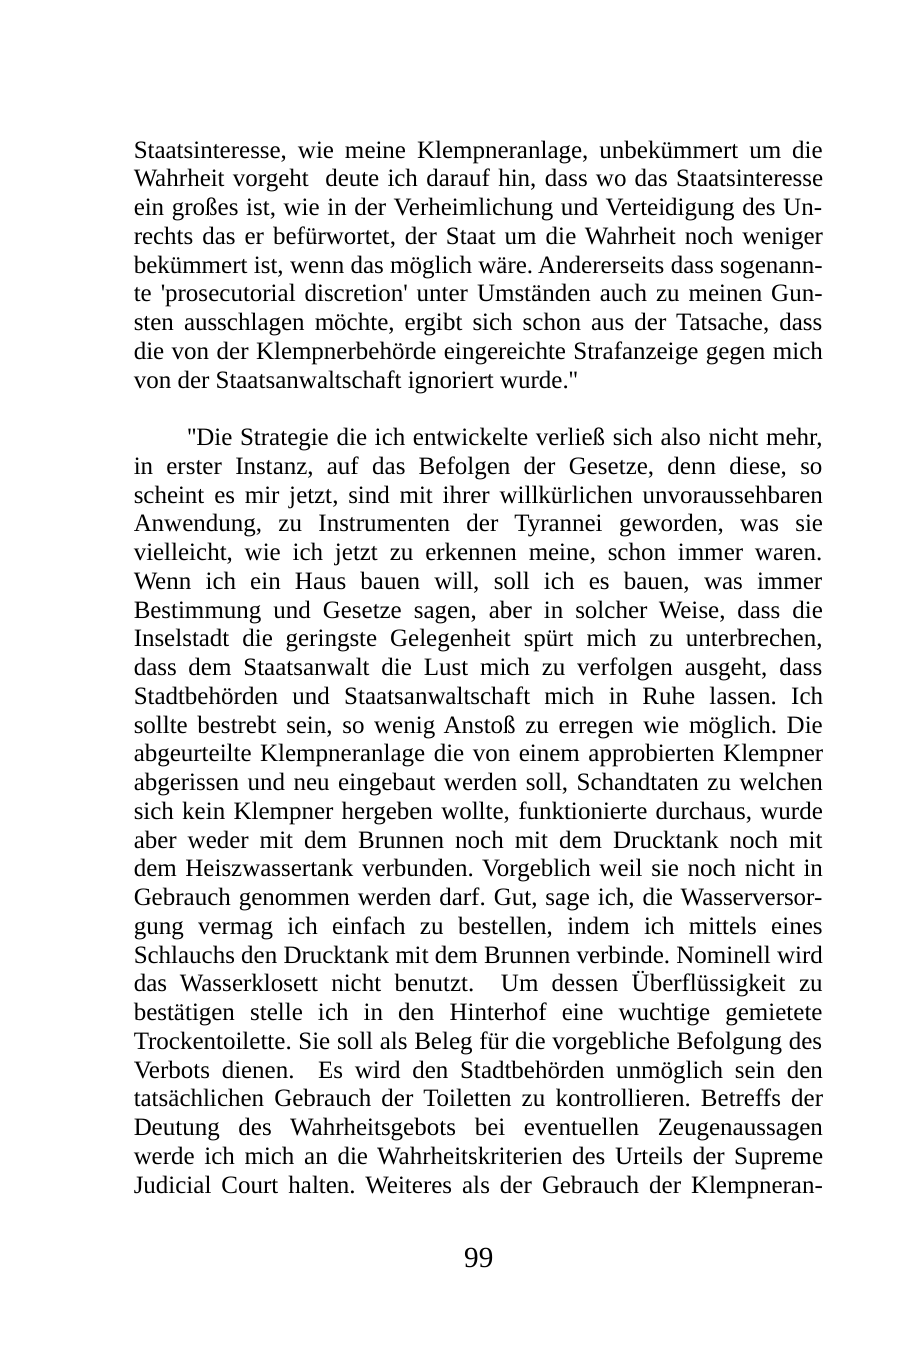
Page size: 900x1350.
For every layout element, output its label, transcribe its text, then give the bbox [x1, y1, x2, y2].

text Staatsinteresse, wie meine Klempneranlage, unbekümmert um die Wahrheit vorgeht deute ich darauf hin, dass wo das Staatsinteresse ein großes ist, wie in der Verheimlichung und Verteidigung des Un-rechts das er befürwortet, der Staat um die Wahrheit noch weniger bekümmert ist, wenn das möglich wäre. Andererseits dass sogenann-te 'prosecutorial discretion' unter Umständen auch zu meinen Gun-sten ausschlagen möchte, ergibt sich schon aus der Tatsache, dass die von der Klempnerbehörde eingereichte Strafanzeige gegen mich von der Staatsanwaltschaft ignoriert wurde.'' [133, 135, 823, 393]
text ''Die Strategie die ich entwickelte verließ sich also nicht mehr, in erster Instanz, auf das Befolgen der Gesetze, denn diese, so scheint es mir jetzt, sind mit ihrer willkürlichen unvoraussehbaren Anwendung, zu Instrumenten der Tyrannei geworden, was sie vielleicht, wie ich jetzt zu erkennen meine, schon immer waren. Wenn ich ein Haus bauen will, soll ich es bauen, was immer Bestimmung und Gesetze sagen, aber in solcher Weise, dass die Inselstadt die geringste Gelegenheit spürt mich zu unterbrechen, dass dem Staatsanwalt die Lust mich zu verfolgen ausgeht, dass Stadtbehörden und Staatsanwaltschaft mich in Ruhe lassen. Ich sollte bestrebt sein, so wenig Anstoß zu erregen wie möglich. Die abgeurteilte Klempneranlage die von einem approbierten Klempner abgerissen und neu eingebaut werden soll, Schandtaten zu welchen sich kein Klempner hergeben wollte, funktionierte durchaus, wurde aber weder mit dem Brunnen noch mit dem Drucktank noch mit dem Heiszwassertank verbunden. Vorgeblich weil sie noch nicht in Gebrauch genommen werden darf. Gut, sage ich, die Wasserversor-gung vermag ich einfach zu bestellen, indem ich mittels eines Schlauchs den Drucktank mit dem Brunnen verbinde. Nominell wird das Wasserklosett nicht benutzt. Um dessen Überflüssigkeit zu bestätigen stelle ich in den Hinterhof eine wuchtige gemietete Trockentoilette. Sie soll als Beleg für die vorgebliche Befolgung des Verbots dienen. Es wird den Stadtbehörden unmöglich sein den tatsächlichen Gebrauch der Toiletten zu kontrollieren. Betreffs der Deutung des Wahrheitsgebots bei eventuellen Zeugenaussagen werde ich mich an die Wahrheitskriterien des Urteils der Supreme Judicial Court halten. Weiteres als der Gebrauch der Klempneran- [133, 422, 823, 1198]
